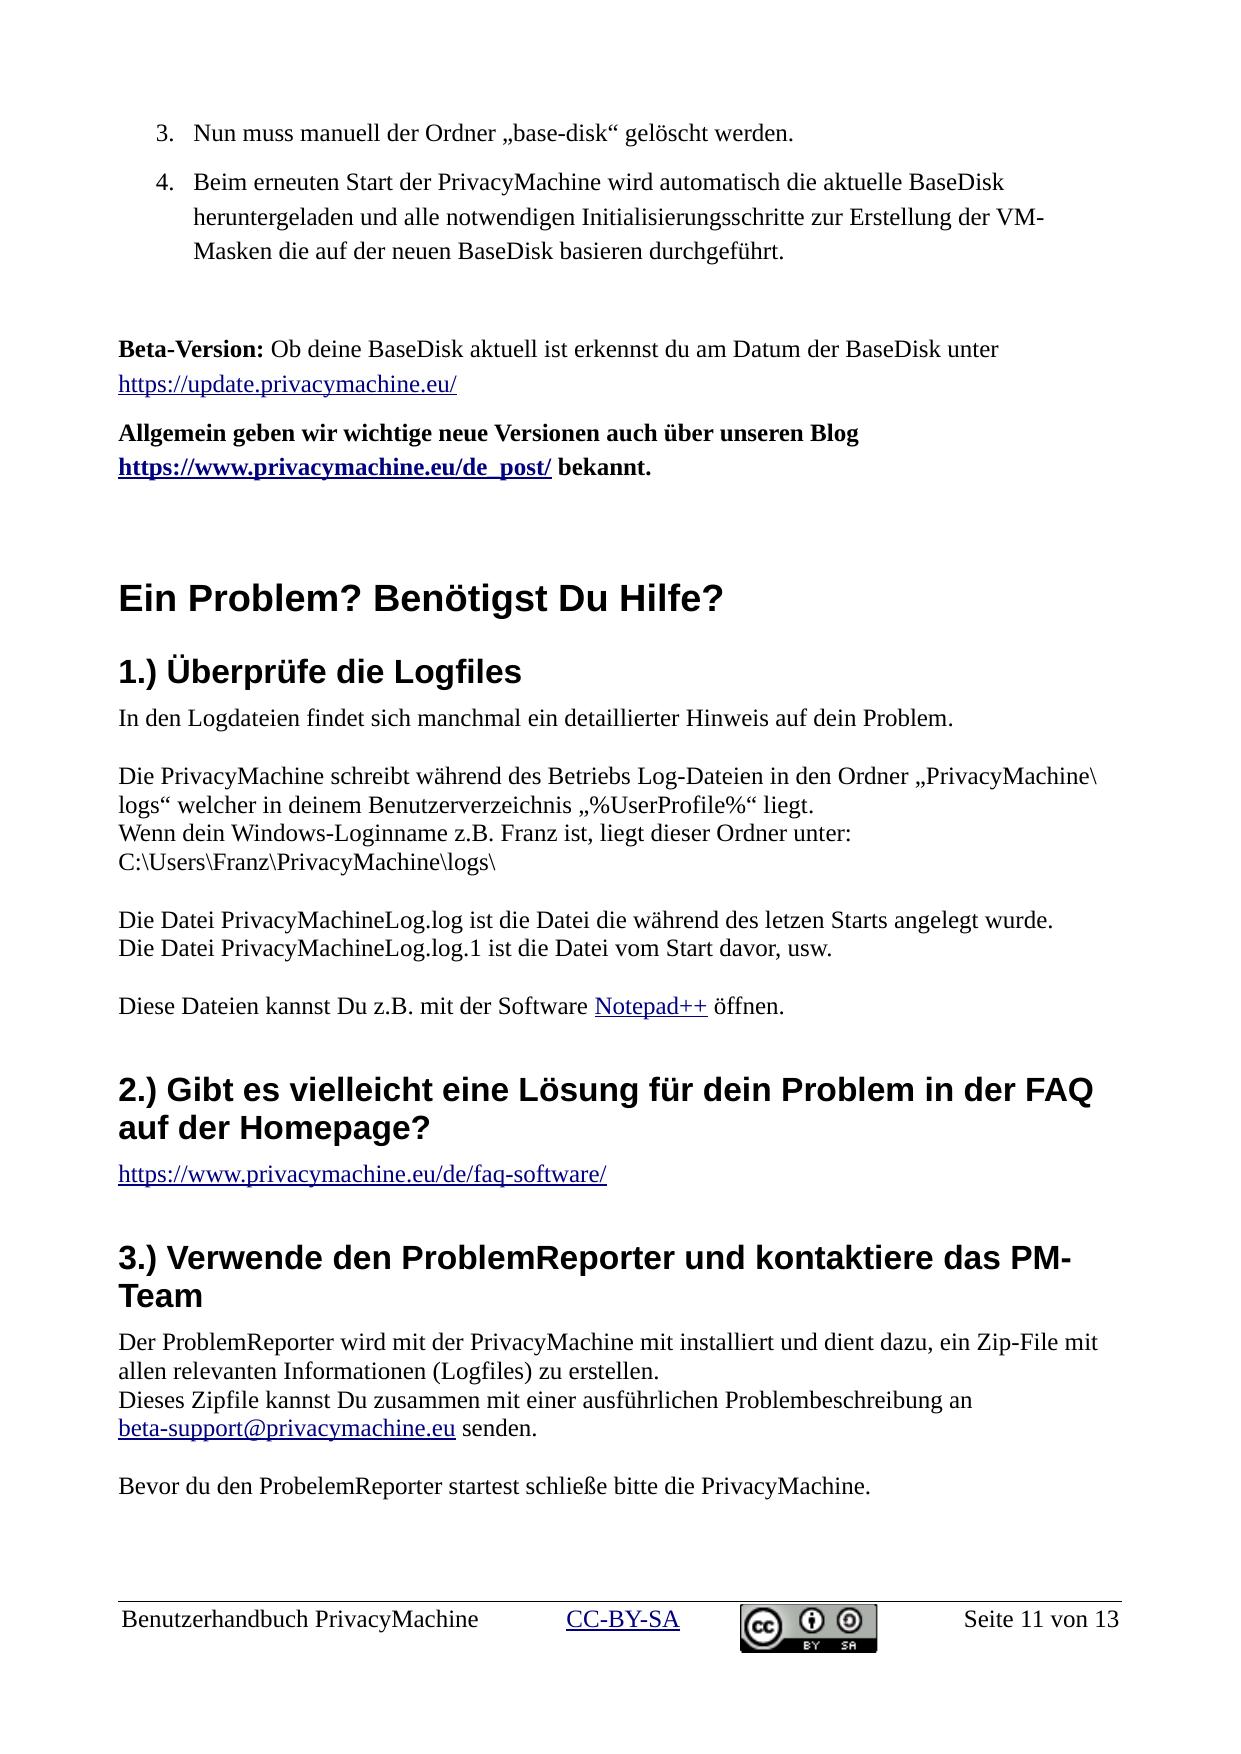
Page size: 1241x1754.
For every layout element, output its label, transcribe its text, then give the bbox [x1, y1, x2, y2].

text Diese Dateien kannst Du z.B. mit der Software Notepad++ öffnen. [118, 991, 1122, 1020]
text Die Datei PrivacyMachineLog.log.1 ist die Datei vom Start davor, usw. [118, 933, 1122, 962]
text Beta-Version: Ob deine BaseDisk aktuell ist erkennst du am Datum der BaseDisk unter https://update.privacymachine.eu/ [118, 334, 1122, 397]
text In den Logdateien findet sich manchmal ein detaillierter Hinweis auf dein Problem. [118, 703, 1122, 732]
subtitle 3.) Verwende den ProblemReporter und kontaktiere das PM-Team [118, 1237, 1122, 1315]
text Dieses Zipfile kannst Du zusammen mit einer ausführlichen Problembeschreibung an beta-support@privacymachine.eu senden. [118, 1385, 1122, 1442]
text Allgemein geben wir wichtige neue Versionen auch über unseren Blog https://www.privacymachine.eu/de_post/ bekannt. [118, 418, 1122, 481]
text Der ProblemReporter wird mit der PrivacyMachine mit installiert und dient dazu, ein Zip-File mit allen relevanten Informationen (Logfiles) zu erstellen. [118, 1327, 1122, 1385]
list Nun muss manuell der Ordner „base-disk“ gelöscht werden. [156, 118, 1122, 147]
subtitle 2.) Gibt es vielleicht eine Lösung für dein Problem in der FAQ auf der Homepage? [118, 1069, 1122, 1147]
text Wenn dein Windows-Loginname z.B. Franz ist, liegt dieser Ordner unter: [118, 818, 1122, 847]
text Bevor du den ProbelemReporter startest schließe bitte die PrivacyMachine. [118, 1471, 1122, 1500]
picture [740, 1604, 878, 1653]
subtitle 1.) Überprüfe die Logfiles [118, 652, 1122, 691]
list Beim erneuten Start der PrivacyMachine wird automatisch die aktuelle BaseDisk heruntergeladen und alle notwendigen Initialisierungsschritte zur Erstellung der VM-Masken die auf der neuen BaseDisk basieren durchgeführt. [156, 167, 1122, 265]
subtitle Ein Problem? Benötigst Du Hilfe? [118, 575, 1122, 619]
text Die PrivacyMachine schreibt während des Betriebs Log-Dateien in den Ordner „PrivacyMachine\logs“ welcher in deinem Benutzerverzeichnis „%UserProfile%“ liegt. [118, 761, 1122, 818]
text Die Datei PrivacyMachineLog.log ist die Datei die während des letzen Starts angelegt wurde. [118, 905, 1122, 933]
text C:\Users\Franz\PrivacyMachine\logs\ [118, 847, 1122, 876]
text https://www.privacymachine.eu/de/faq-software/ [118, 1159, 1122, 1188]
